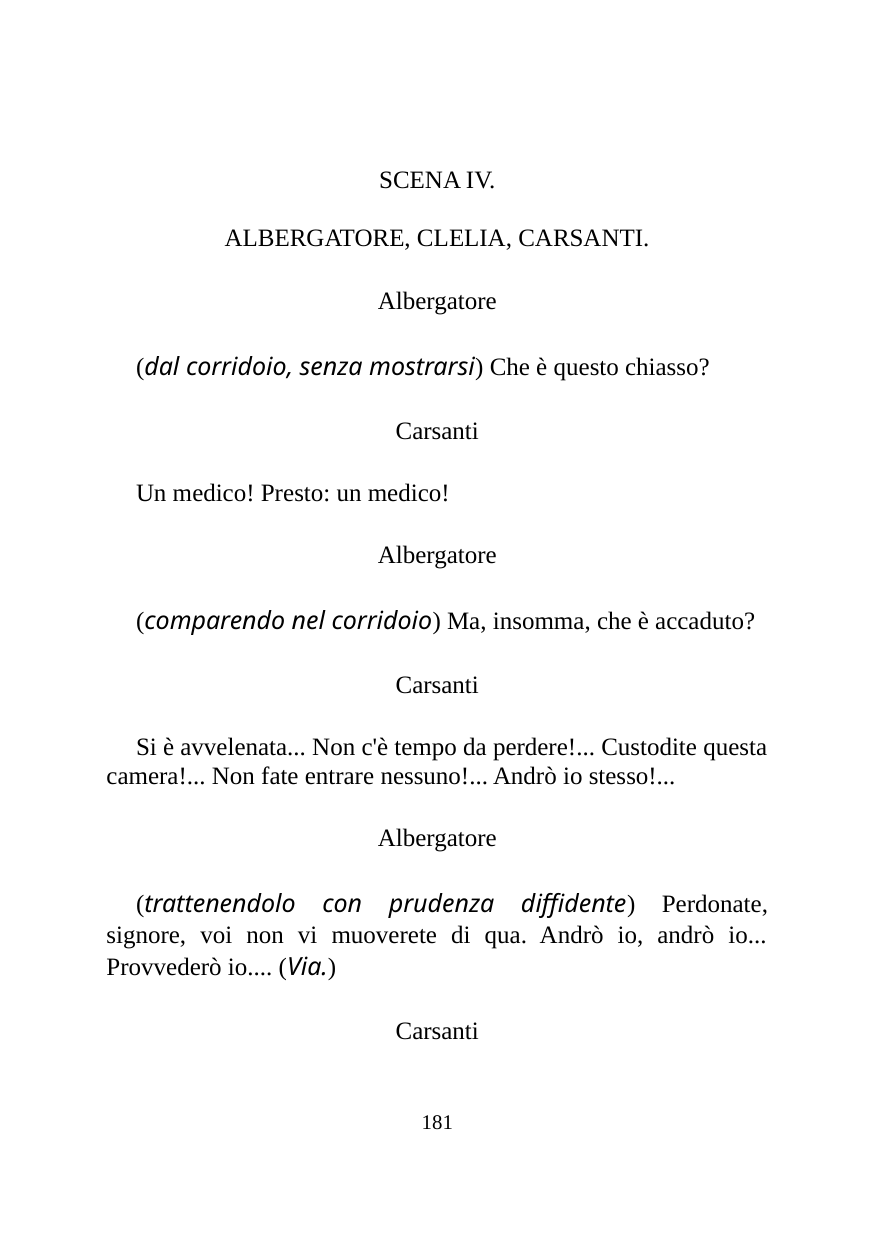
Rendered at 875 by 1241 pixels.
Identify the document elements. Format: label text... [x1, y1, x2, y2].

text (dal corridoio, senza mostrarsi) Che è questo chiasso? [106, 348, 768, 382]
text Albergatore [106, 540, 768, 569]
text Carsanti [106, 416, 768, 444]
subtitle SCENA IV. [106, 165, 768, 194]
text Albergatore [106, 823, 768, 852]
text Un medico! Presto: un medico! [106, 478, 768, 507]
text (comparendo nel corridoio) Ma, insomma, che è accaduto? [106, 603, 768, 637]
text Albergatore [106, 286, 768, 314]
text Carsanti [106, 1016, 768, 1045]
text ALBERGATORE, CLELIA, CARSANTI. [106, 223, 768, 252]
text Carsanti [106, 670, 768, 699]
text (trattenendolo con prudenza diffidente) Perdonate, signore, voi non vi muoverete di qua. Andrò io, andrò io... Provvederò io.... (Via.) [106, 886, 768, 983]
text Si è avvelenata... Non c'è tempo da perdere!... Custodite questa camera!... Non fate entrare nessuno!... Andrò io stesso!... [106, 732, 768, 790]
